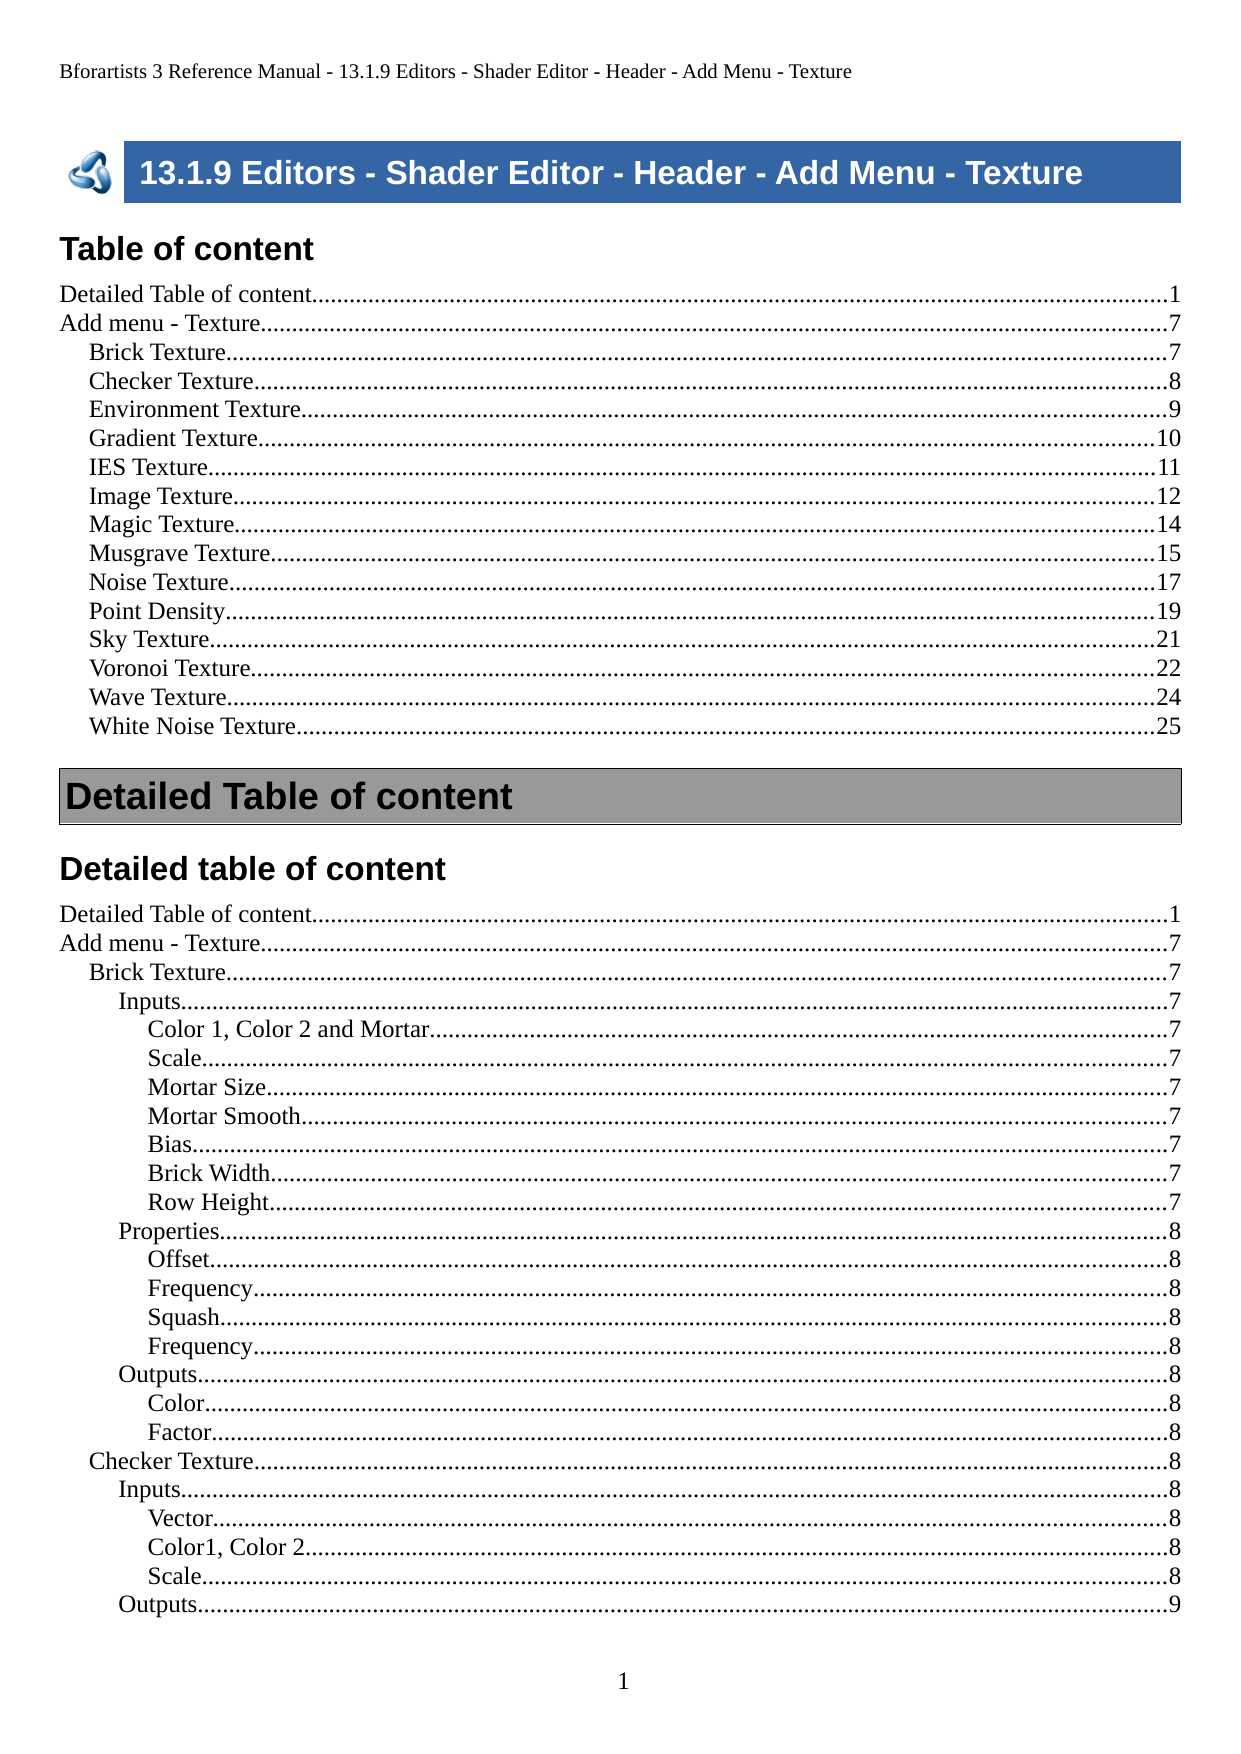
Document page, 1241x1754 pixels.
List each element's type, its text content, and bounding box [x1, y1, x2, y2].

text IES Texture 11 [88, 452, 1181, 481]
text Voronoi Texture 22 [88, 653, 1181, 682]
text Squash 8 [147, 1302, 1181, 1331]
text Sky Texture 21 [88, 624, 1181, 653]
text Inputs 7 [118, 986, 1181, 1014]
text Detailed Table of content 1 [59, 899, 1181, 928]
table_header 13.1.9 Editors - Shader Editor - Header - Add Menu - Texture [124, 141, 1181, 203]
text Point Density 19 [88, 596, 1181, 624]
text Brick Texture 7 [88, 337, 1181, 366]
subtitle Table of content [59, 228, 1181, 267]
table_header [59, 141, 124, 203]
text Mortar Smooth 7 [147, 1101, 1181, 1129]
text Brick Width 7 [147, 1158, 1181, 1187]
text Magic Texture 14 [88, 509, 1181, 538]
picture [65, 147, 114, 197]
text Checker Texture 8 [88, 366, 1181, 394]
text Color1, Color 2 8 [147, 1532, 1181, 1561]
text Noise Texture 17 [88, 567, 1181, 596]
text Outputs 9 [118, 1589, 1181, 1618]
text Properties 8 [118, 1216, 1181, 1244]
text Environment Texture 9 [88, 394, 1181, 423]
text Add menu - Texture 7 [59, 308, 1181, 337]
text Image Texture 12 [88, 481, 1181, 509]
text Inputs 8 [118, 1474, 1181, 1503]
text Scale 7 [147, 1043, 1181, 1072]
text Factor 8 [147, 1417, 1181, 1446]
text Outputs 8 [118, 1359, 1181, 1388]
text Musgrave Texture 15 [88, 538, 1181, 567]
text Frequency 8 [147, 1331, 1181, 1359]
text Color 1, Color 2 and Mortar 7 [147, 1014, 1181, 1043]
text Row Height 7 [147, 1187, 1181, 1216]
table_header Detailed Table of content [60, 769, 1181, 823]
text White Noise Texture 25 [88, 711, 1181, 739]
text Gradient Texture 10 [88, 423, 1181, 452]
text Offset 8 [147, 1244, 1181, 1273]
text Detailed Table of content 1 [59, 279, 1181, 308]
text Brick Texture 7 [88, 957, 1181, 986]
text Bias 7 [147, 1129, 1181, 1158]
text Wave Texture 24 [88, 682, 1181, 711]
text Frequency 8 [147, 1273, 1181, 1302]
text Color 8 [147, 1388, 1181, 1417]
text Checker Texture 8 [88, 1446, 1181, 1474]
subtitle Detailed table of content [59, 848, 1181, 887]
text Scale 8 [147, 1561, 1181, 1589]
text Add menu - Texture 7 [59, 928, 1181, 957]
text Mortar Size 7 [147, 1072, 1181, 1101]
text Vector 8 [147, 1503, 1181, 1532]
